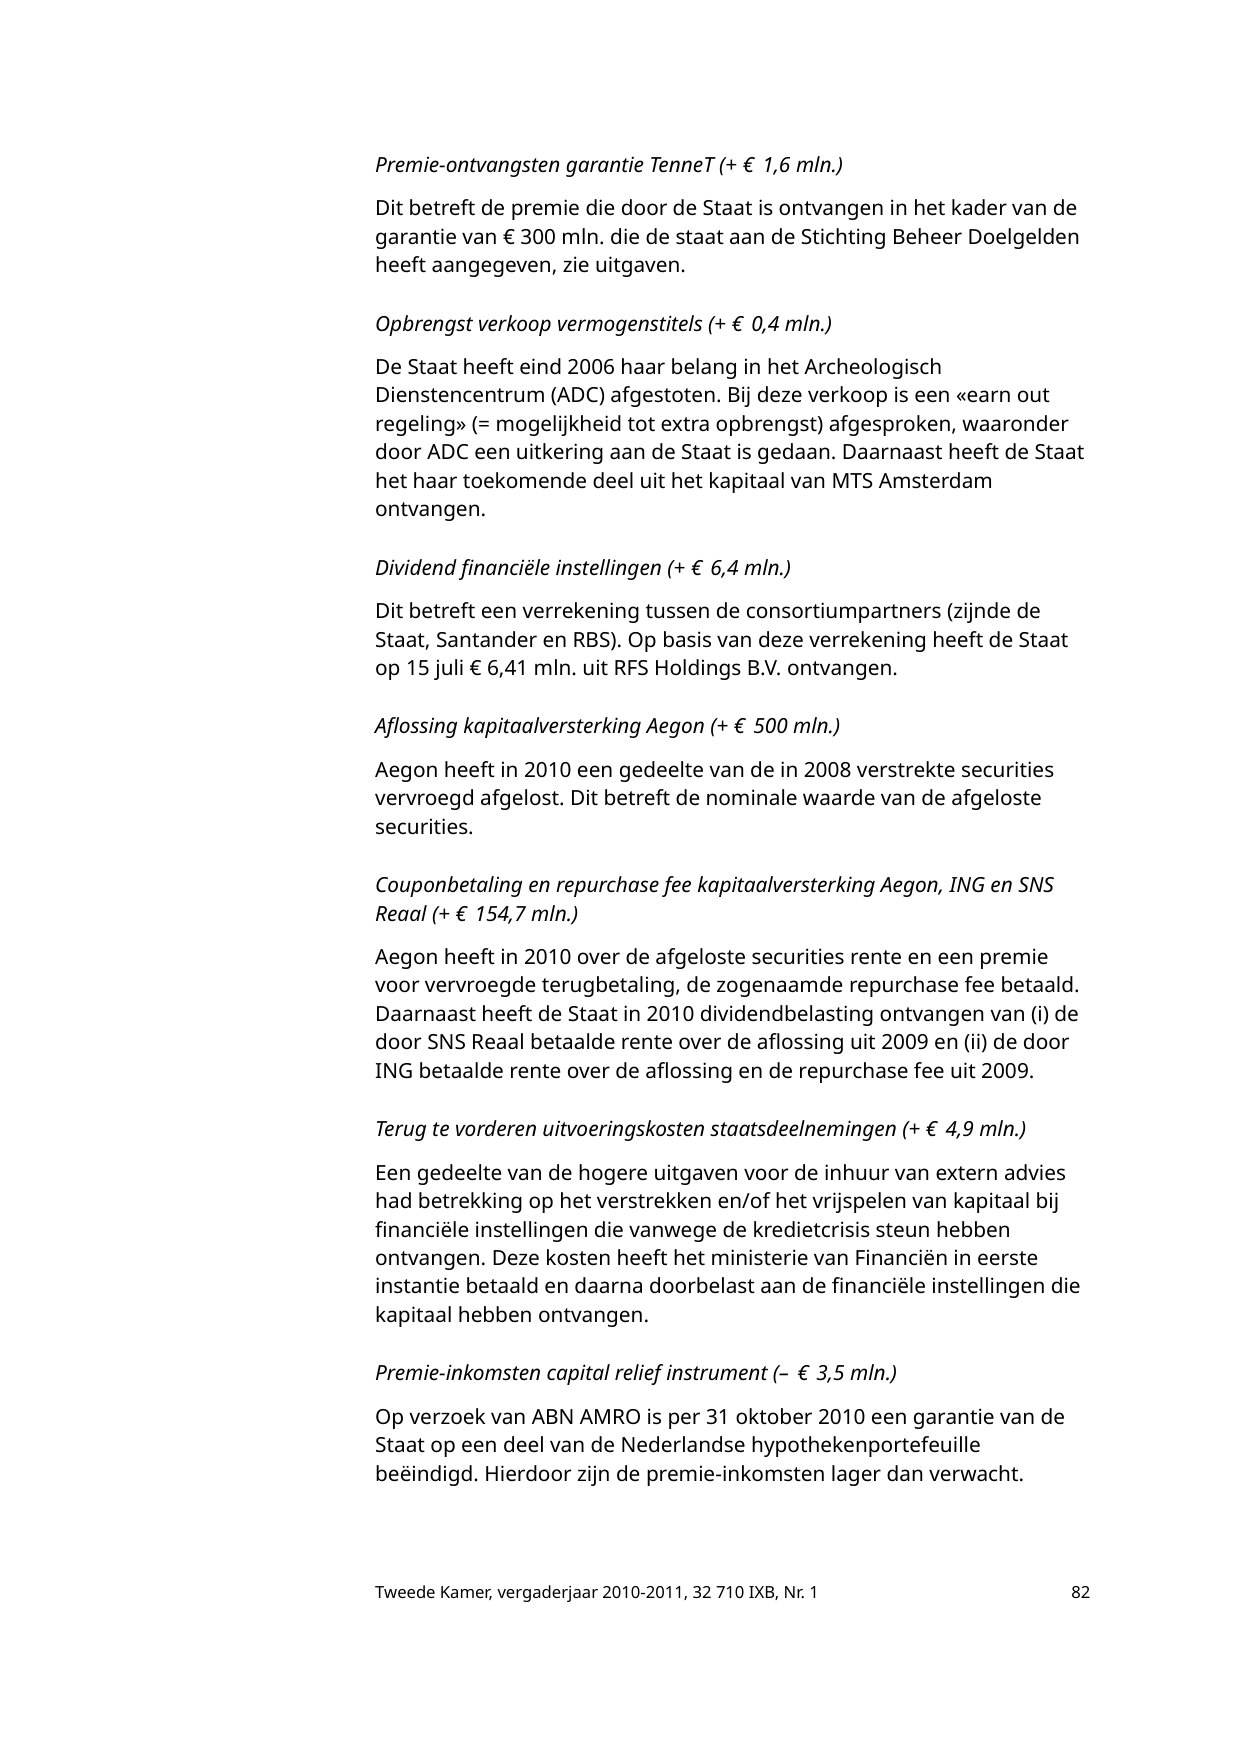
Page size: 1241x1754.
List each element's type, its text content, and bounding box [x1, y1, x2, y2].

text Een gedeelte van de hogere uitgaven voor de inhuur van extern advies had betrekking op het verstrekken en/of het vrijspelen van kapitaal bij financiële instellingen die vanwege de kredietcrisis steun hebben ontvangen. Deze kosten heeft het ministerie van Financiën in eerste instantie betaald en daarna doorbelast aan de financiële instellingen die kapitaal hebben ontvangen. [375, 1158, 1090, 1328]
text Terug te vorderen uitvoeringskosten staatsdeelnemingen (+ € 4,9 mln.) [375, 1114, 1090, 1143]
text Aegon heeft in 2010 over de afgeloste securities rente en een premie voor vervroegde terugbetaling, de zogenaamde repurchase fee betaald. Daarnaast heeft de Staat in 2010 dividendbelasting ontvangen van (i) de door SNS Reaal betaalde rente over de aflossing uit 2009 en (ii) de door ING betaalde rente over de aflossing en de repurchase fee uit 2009. [375, 942, 1090, 1084]
text Premie-inkomsten capital relief instrument (– € 3,5 mln.) [375, 1358, 1090, 1387]
text De Staat heeft eind 2006 haar belang in het Archeologisch Dienstencentrum (ADC) afgestoten. Bij deze verkoop is een «earn out regeling» (= mogelijkheid tot extra opbrengst) afgesproken, waaronder door ADC een uitkering aan de Staat is gedaan. Daarnaast heeft de Staat het haar toekomende deel uit het kapitaal van MTS Amsterdam ontvangen. [375, 352, 1090, 523]
text Premie-ontvangsten garantie TenneT (+ € 1,6 mln.) [375, 150, 1090, 178]
text Dividend financiële instellingen (+ € 6,4 mln.) [375, 553, 1090, 581]
text Aegon heeft in 2010 een gedeelte van de in 2008 verstrekte securities vervroegd afgelost. Dit betreft de nominale waarde van de afgeloste securities. [375, 755, 1090, 840]
text Dit betreft de premie die door de Staat is ontvangen in het kader van de garantie van € 300 mln. die de staat aan de Stichting Beheer Doelgelden heeft aangegeven, zie uitgaven. [375, 193, 1090, 279]
text Op verzoek van ABN AMRO is per 31 oktober 2010 een garantie van de Staat op een deel van de Nederlandse hypothekenportefeuille beëindigd. Hierdoor zijn de premie-inkomsten lager dan verwacht. [375, 1402, 1090, 1487]
text Aflossing kapitaalversterking Aegon (+ € 500 mln.) [375, 712, 1090, 740]
text Dit betreft een verrekening tussen de consortiumpartners (zijnde de Staat, Santander en RBS). Op basis van deze verrekening heeft de Staat op 15 juli € 6,41 mln. uit RFS Holdings B.V. ontvangen. [375, 596, 1090, 682]
text Opbrengst verkoop vermogenstitels (+ € 0,4 mln.) [375, 309, 1090, 337]
text Couponbetaling en repurchase fee kapitaalversterking Aegon, ING en SNS Reaal (+ € 154,7 mln.) [375, 870, 1090, 927]
